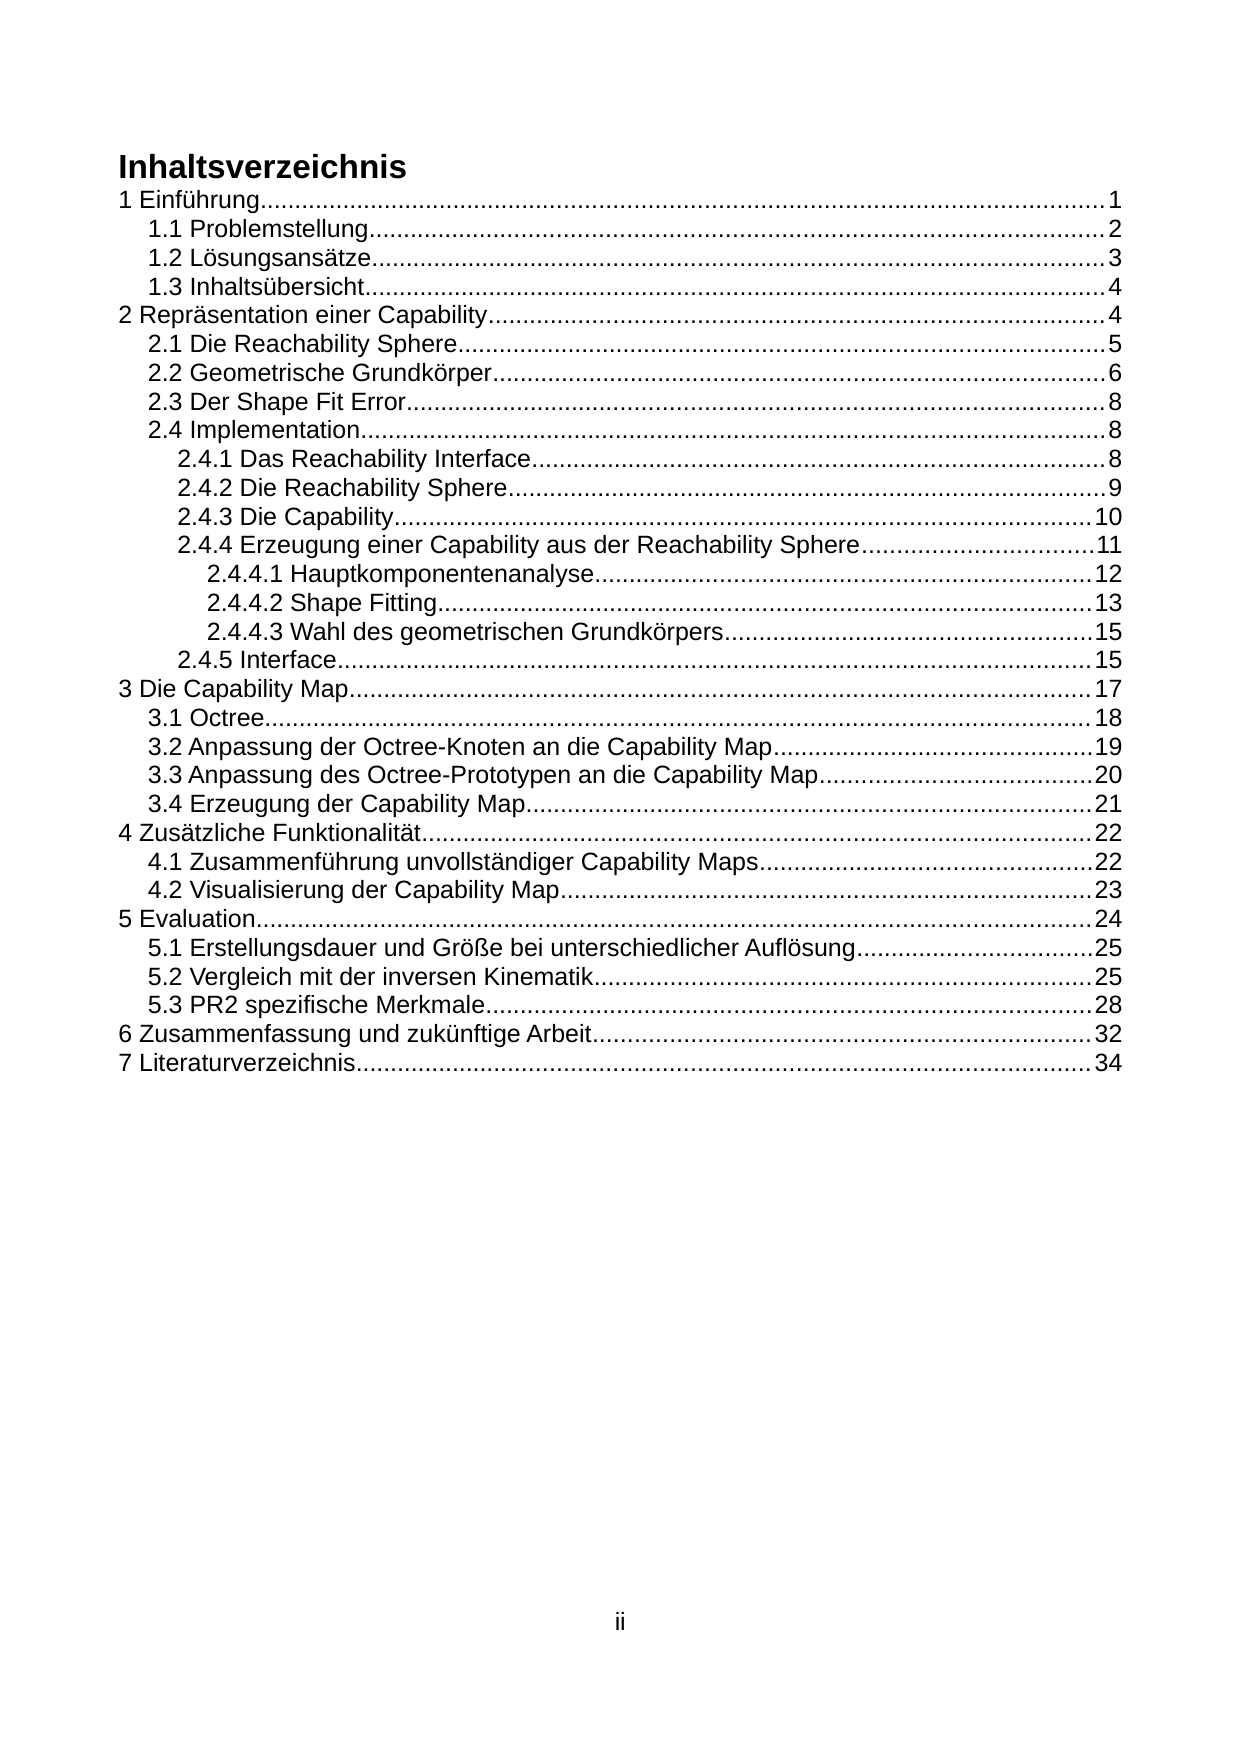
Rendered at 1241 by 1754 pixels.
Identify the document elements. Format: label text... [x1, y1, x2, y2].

text 2.4.3 Die Capability 10 [177, 502, 1122, 530]
text 3 Die Capability Map 17 [118, 674, 1122, 703]
text 2.3 Der Shape Fit Error 8 [148, 387, 1122, 415]
subtitle Inhaltsverzeichnis [118, 147, 1122, 185]
text 2 Repräsentation einer Capability 4 [118, 300, 1122, 329]
text 1 Einführung 1 [118, 185, 1122, 214]
text 5 Evaluation 24 [118, 904, 1122, 933]
text 4.1 Zusammenführung unvollständiger Capability Maps 22 [148, 847, 1122, 875]
text 3.1 Octree 18 [148, 703, 1122, 732]
text 2.4.1 Das Reachability Interface 8 [177, 444, 1122, 473]
text 3.3 Anpassung des Octree-Prototypen an die Capability Map 20 [148, 760, 1122, 789]
text 2.4 Implementation 8 [148, 415, 1122, 444]
text 2.4.2 Die Reachability Sphere 9 [177, 473, 1122, 502]
text 6 Zusammenfassung und zukünftige Arbeit 32 [118, 1019, 1122, 1048]
text 1.2 Lösungsansätze 3 [148, 243, 1122, 272]
text 4.2 Visualisierung der Capability Map 23 [148, 875, 1122, 904]
text 1.3 Inhaltsübersicht 4 [148, 272, 1122, 300]
text 1.1 Problemstellung 2 [148, 214, 1122, 243]
text 7 Literaturverzeichnis 34 [118, 1048, 1122, 1077]
text 2.4.4.3 Wahl des geometrischen Grundkörpers 15 [207, 617, 1122, 645]
text 2.2 Geometrische Grundkörper 6 [148, 358, 1122, 387]
text 5.2 Vergleich mit der inversen Kinematik 25 [148, 962, 1122, 990]
text 2.4.4 Erzeugung einer Capability aus der Reachability Sphere 11 [177, 530, 1122, 559]
text 5.3 PR2 spezifische Merkmale 28 [148, 990, 1122, 1019]
text 2.4.4.2 Shape Fitting 13 [207, 588, 1122, 617]
text 2.1 Die Reachability Sphere 5 [148, 329, 1122, 358]
text 4 Zusätzliche Funktionalität 22 [118, 818, 1122, 847]
text 2.4.5 Interface 15 [177, 645, 1122, 674]
text 5.1 Erstellungsdauer und Größe bei unterschiedlicher Auflösung 25 [148, 933, 1122, 962]
text 3.2 Anpassung der Octree-Knoten an die Capability Map 19 [148, 732, 1122, 760]
text 3.4 Erzeugung der Capability Map 21 [148, 789, 1122, 818]
text 2.4.4.1 Hauptkomponentenanalyse 12 [207, 559, 1122, 588]
